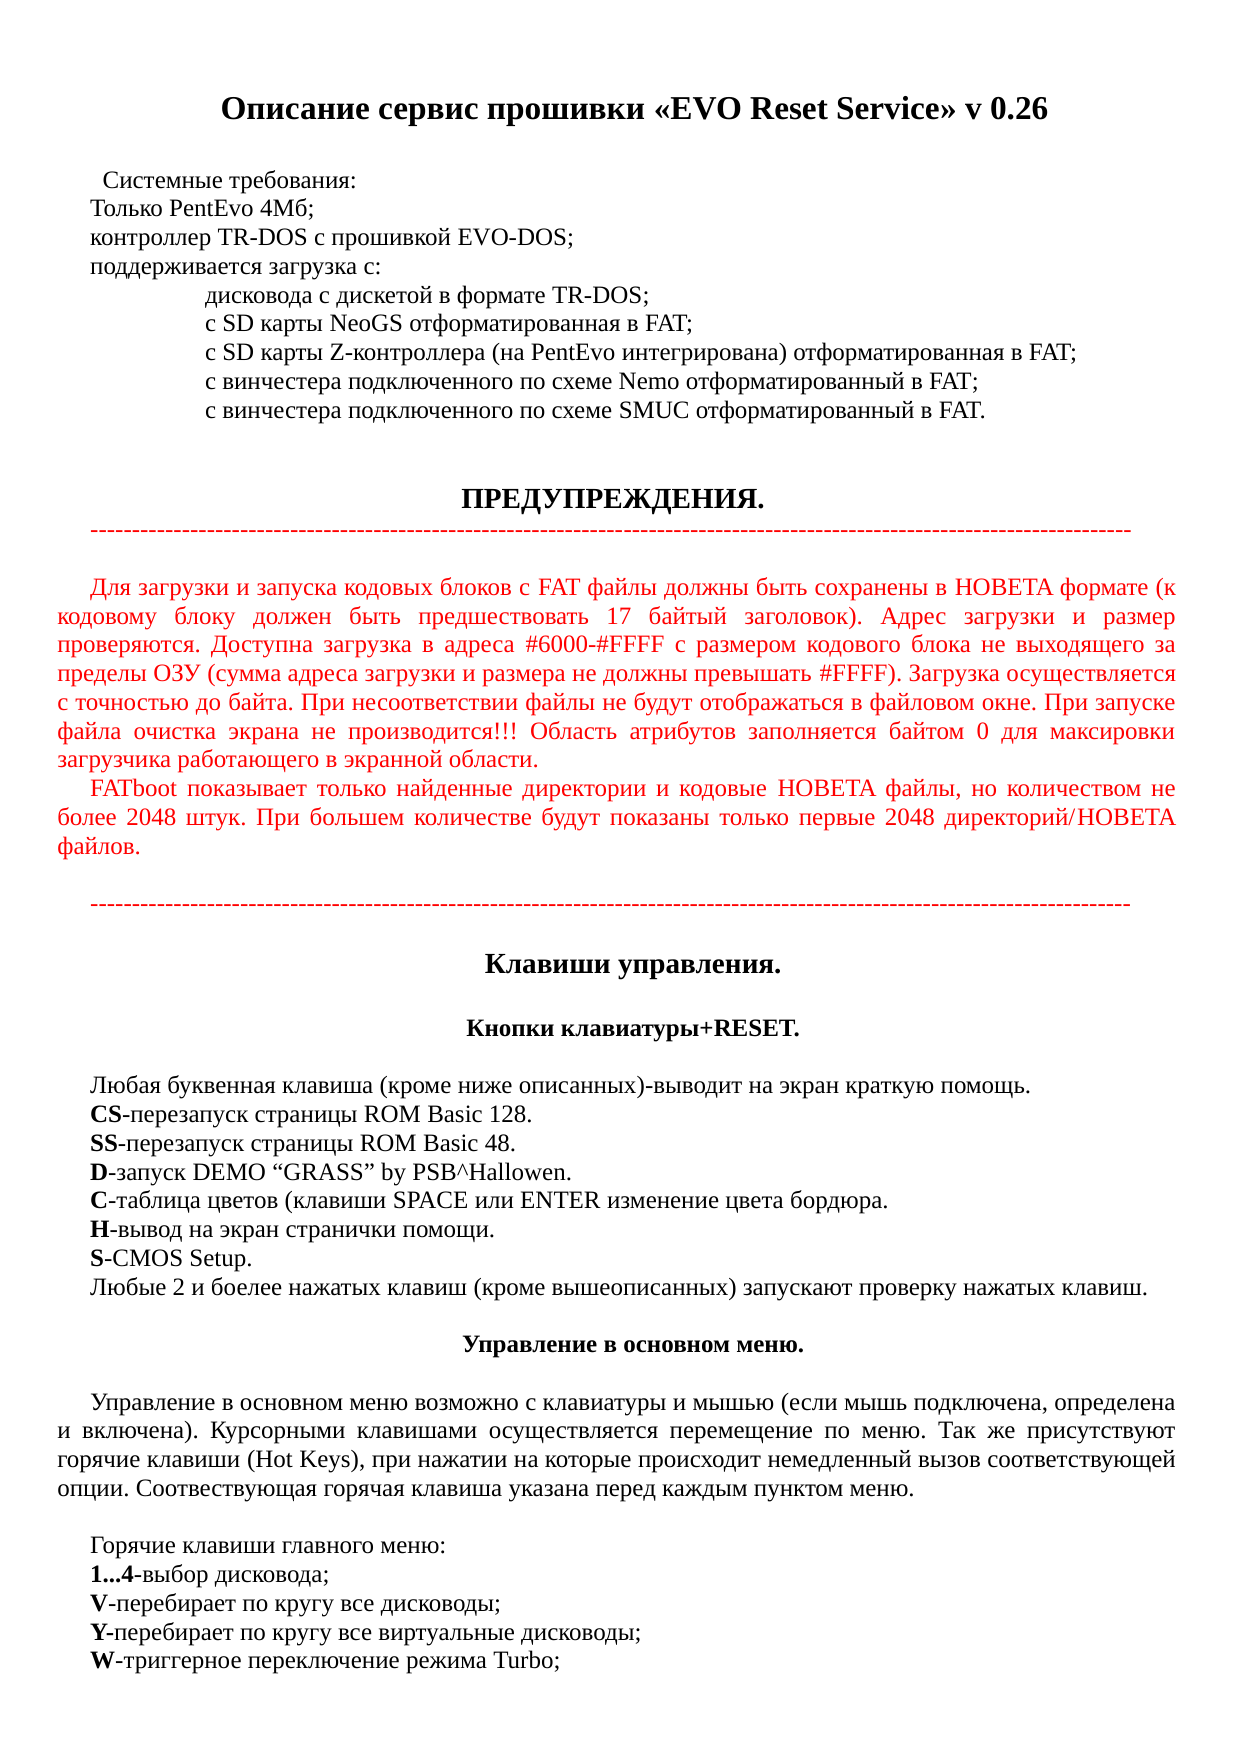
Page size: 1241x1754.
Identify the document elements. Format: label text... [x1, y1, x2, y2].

text Любые 2 и боелее нажатых клавиш (кроме вышеописанных) запускают проверку нажатых клавиш. [57, 1272, 1176, 1300]
text с SD карты Z-контроллера (на PentEvo интегрирована) отформатированная в FAT; [57, 337, 1176, 366]
text поддерживается загрузка с: [57, 251, 1176, 280]
text c SD карты NeoGS отформатированная в FAT; [57, 308, 1176, 337]
text ПРЕДУПРЕЖДЕНИЯ. [57, 481, 1176, 514]
text Управление в основном меню. [57, 1329, 1176, 1358]
text V-перебирает по кругу все дисководы; [57, 1588, 1176, 1617]
text SS-перезапуск страницы ROM Basic 48. [57, 1128, 1176, 1157]
text 1...4-выбор дисковода; [57, 1559, 1176, 1588]
text D-запуск DEMO “GRASS” by PSB^Hallowen. [57, 1157, 1176, 1185]
text с винчестера подключенного по схеме SMUC отформатированный в FAT. [57, 395, 1176, 423]
text Описание сервис прошивки «EVO Reset Service» v 0.26 [57, 88, 1176, 126]
text Управление в основном меню возможно с клавиатуры и мышью (если мышь подключена, определена и включена). Курсорными клавишами осуществляется перемещение по меню. Так же присутствуют горячие клавиши (Hot Keys), при нажатии на которые происходит немедленный вызов соответствующей опции. Соотвествующая горячая клавиша указана перед каждым пунктом меню. [57, 1387, 1176, 1502]
text C-таблица цветов (клавиши SPACE или ENTER изменение цвета бордюра. [57, 1185, 1176, 1214]
text с винчестера подключенного по схеме Nemo отформатированный в FAT; [57, 366, 1176, 395]
text Клавиши управления. [57, 946, 1176, 979]
text Любая буквенная клавиша (кроме ниже описанных)-выводит на экран краткую помощь. [57, 1070, 1176, 1099]
text H-вывод на экран странички помощи. [57, 1214, 1176, 1243]
text Кнопки клавиатуры+RESET. [57, 1013, 1176, 1042]
text ----------------------------------------------------------------------------------------------------------------------------- [57, 514, 1176, 543]
text Для загрузки и запуска кодовых блоков с FAT файлы должны быть сохранены в HOBETA формате (к кодовому блоку должен быть предшествовать 17 байтый заголовок). Адрес загрузки и размер проверяются. Доступна загрузка в адреса #6000-#FFFF с размером кодового блока не выходящего за пределы ОЗУ (сумма адреса загрузки и размера не должны превышать #FFFF). Загрузка осуществляется с точностью до байта. При несоответствии файлы не будут отображаться в файловом окне. При запуске файла очистка экрана не производится!!! Область атрибутов заполняется байтом 0 для максировки загрузчика работающего в экранной области. [57, 572, 1176, 773]
text CS-перезапуск страницы ROM Basic 128. [57, 1099, 1176, 1128]
text Горячие клавиши главного меню: [57, 1530, 1176, 1559]
text S-CMOS Setup. [57, 1243, 1176, 1272]
text ----------------------------------------------------------------------------------------------------------------------------- [57, 888, 1176, 917]
text Системные требования: [57, 165, 1176, 193]
text W-триггерное переключение режима Turbo; [57, 1645, 1176, 1674]
text дисковода с дискетой в формате TR-DOS; [57, 280, 1176, 308]
text контроллер TR-DOS с прошивкой EVO-DOS; [57, 222, 1176, 251]
text Только PentEvo 4Мб; [57, 193, 1176, 222]
text Y-перебирает по кругу все виртуальные дисководы; [57, 1617, 1176, 1645]
text FATboot показывает только найденные директории и кодовые HOBETA файлы, но количеством не более 2048 штук. При большем количестве будут показаны только первые 2048 директорий/HOBETA файлов. [57, 773, 1176, 859]
